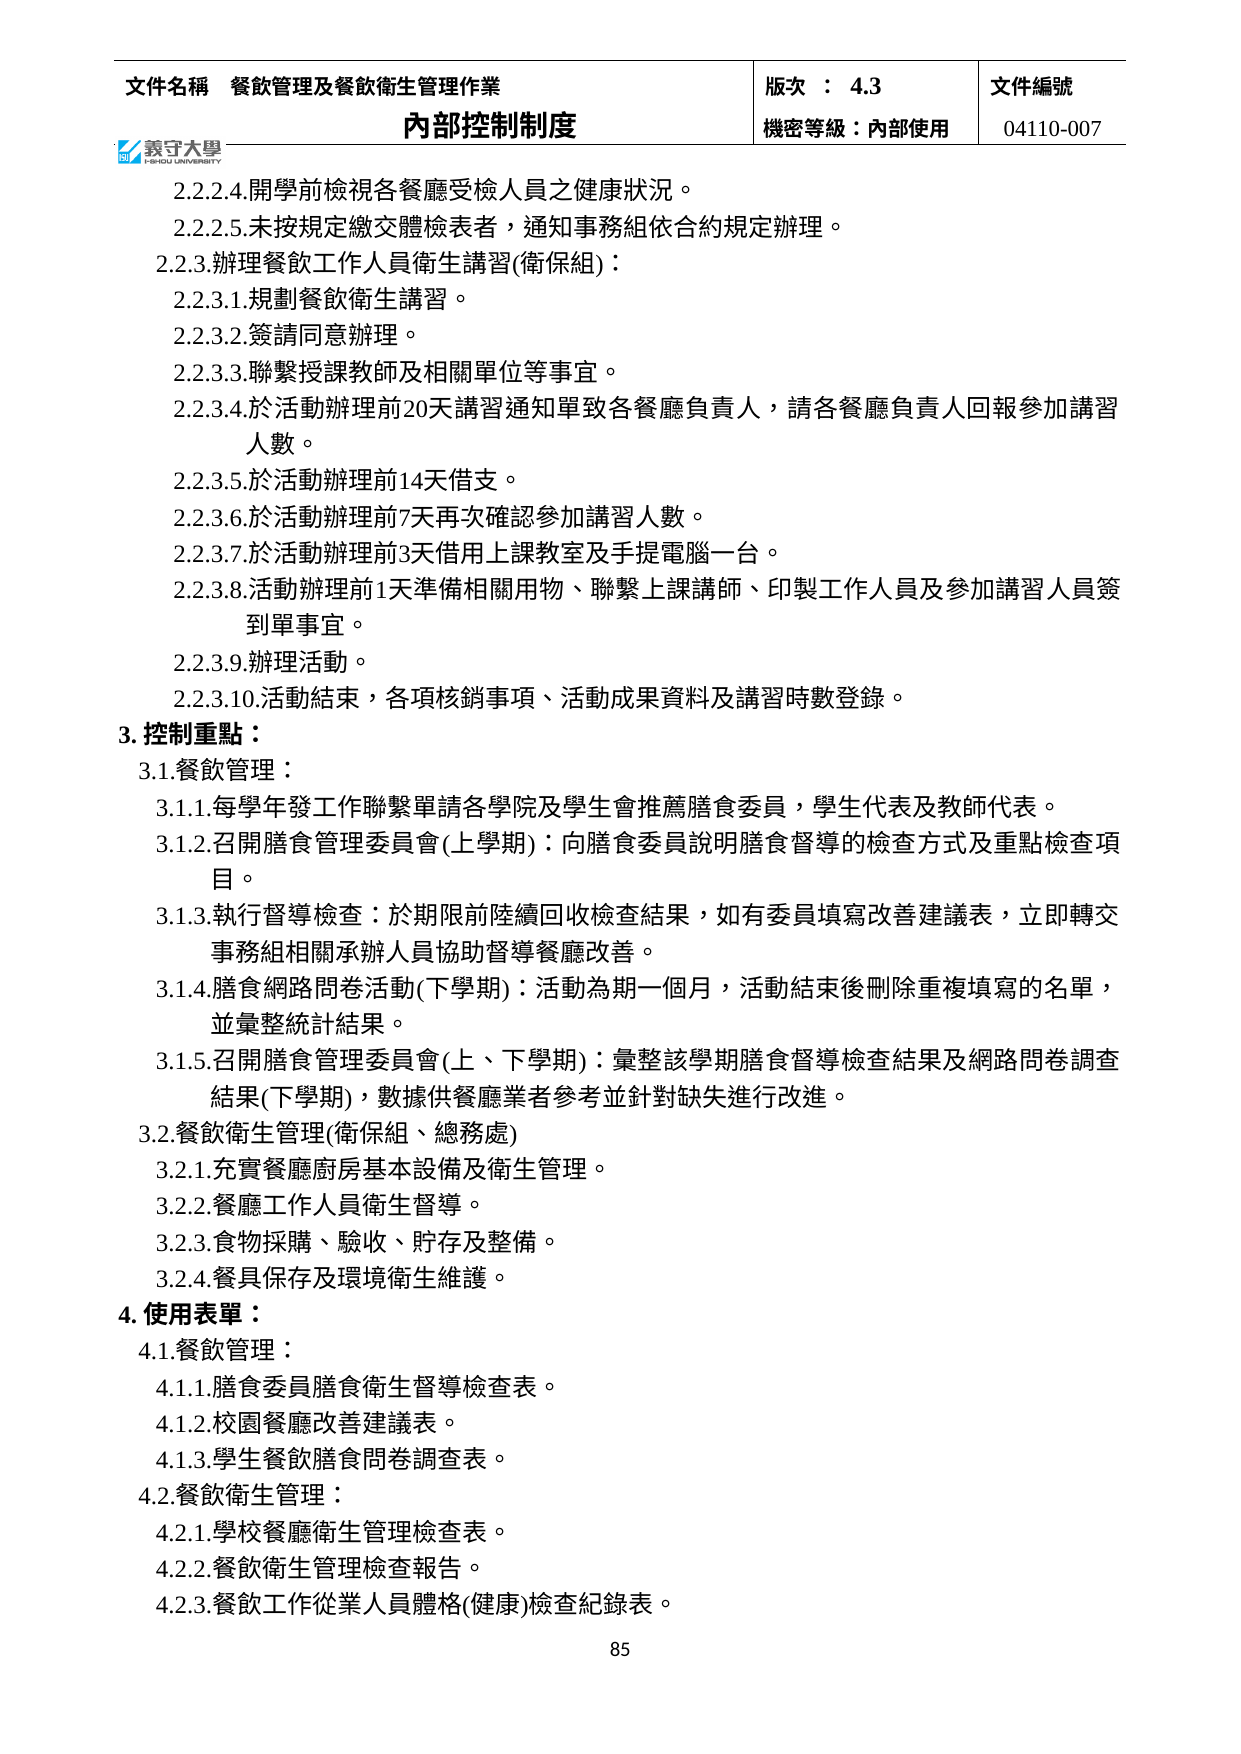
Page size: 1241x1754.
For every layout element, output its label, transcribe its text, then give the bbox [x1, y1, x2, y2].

text 2.2.3.9.辦理活動。 [173, 642, 1122, 678]
text 3.2.2.餐廳工作人員衛生督導。 [156, 1186, 1122, 1222]
text 3.1.1.每學年發工作聯繫單請各學院及學生會推薦膳食委員，學生代表及教師代表。 [156, 787, 1122, 823]
text 2.2.2.4.開學前檢視各餐廳受檢人員之健康狀況。 [173, 171, 1122, 207]
text 4. 使用表單： [118, 1294, 1122, 1331]
text 4.2.3.餐飲工作從業人員體格(健康)檢查紀錄表。 [156, 1584, 1122, 1621]
text 2.2.3.2.簽請同意辦理。 [173, 316, 1122, 352]
text 2.2.3.5.於活動辦理前14天借支。 [173, 461, 1122, 497]
text 4.2.2.餐飲衛生管理檢查報告。 [156, 1548, 1122, 1584]
text 2.2.3.1.規劃餐飲衛生講習。 [173, 279, 1122, 316]
text 3.2.餐飲衛生管理(衛保組、總務處) [138, 1113, 1122, 1149]
text 2.2.3.3.聯繫授課教師及相關單位等事宜。 [173, 352, 1122, 388]
text 4.1.餐飲管理： [138, 1331, 1122, 1367]
text 3.1.5.召開膳食管理委員會(上、下學期)：彙整該學期膳食督導檢查結果及網路問卷調查結果(下學期)，數據供餐廳業者參考並針對缺失進行改進。 [156, 1041, 1122, 1113]
text 2.2.3.8.活動辦理前1天準備相關用物、聯繫上課講師、印製工作人員及參加講習人員簽到單事宜。 [173, 569, 1122, 642]
text 2.2.3.6.於活動辦理前7天再次確認參加講習人數。 [173, 497, 1122, 533]
text 4.1.1.膳食委員膳食衛生督導檢查表。 [156, 1367, 1122, 1403]
text 3.1.2.召開膳食管理委員會(上學期)：向膳食委員說明膳食督導的檢查方式及重點檢查項目。 [156, 823, 1122, 896]
text 4.2.1.學校餐廳衛生管理檢查表。 [156, 1512, 1122, 1548]
text 3.1.餐飲管理： [138, 751, 1122, 787]
text 3.2.4.餐具保存及環境衛生維護。 [156, 1258, 1122, 1294]
text 3. 控制重點： [118, 714, 1122, 751]
text 3.2.3.食物採購、驗收、貯存及整備。 [156, 1222, 1122, 1258]
text 2.2.3.10.活動結束，各項核銷事項、活動成果資料及講習時數登錄。 [173, 678, 1122, 714]
text 2.2.3.7.於活動辦理前3天借用上課教室及手提電腦一台。 [173, 533, 1122, 569]
text 4.2.餐飲衛生管理： [138, 1476, 1122, 1512]
text 2.2.3.4.於活動辦理前20天講習通知單致各餐廳負責人，請各餐廳負責人回報參加講習人數。 [173, 388, 1122, 461]
text 3.2.1.充實餐廳廚房基本設備及衛生管理。 [156, 1149, 1122, 1186]
text 2.2.2.5.未按規定繳交體檢表者，通知事務組依合約規定辦理。 [173, 207, 1122, 243]
text 3.1.3.執行督導檢查：於期限前陸續回收檢查結果，如有委員填寫改善建議表，立即轉交事務組相關承辦人員協助督導餐廳改善。 [156, 896, 1122, 968]
text 3.1.4.膳食網路問卷活動(下學期)：活動為期一個月，活動結束後刪除重複填寫的名單，並彙整統計結果。 [156, 968, 1122, 1041]
text 2.2.3.辦理餐飲工作人員衛生講習(衛保組)： [156, 243, 1122, 279]
text 4.1.2.校園餐廳改善建議表。 [156, 1403, 1122, 1439]
text 4.1.3.學生餐飲膳食問卷調查表。 [156, 1439, 1122, 1476]
